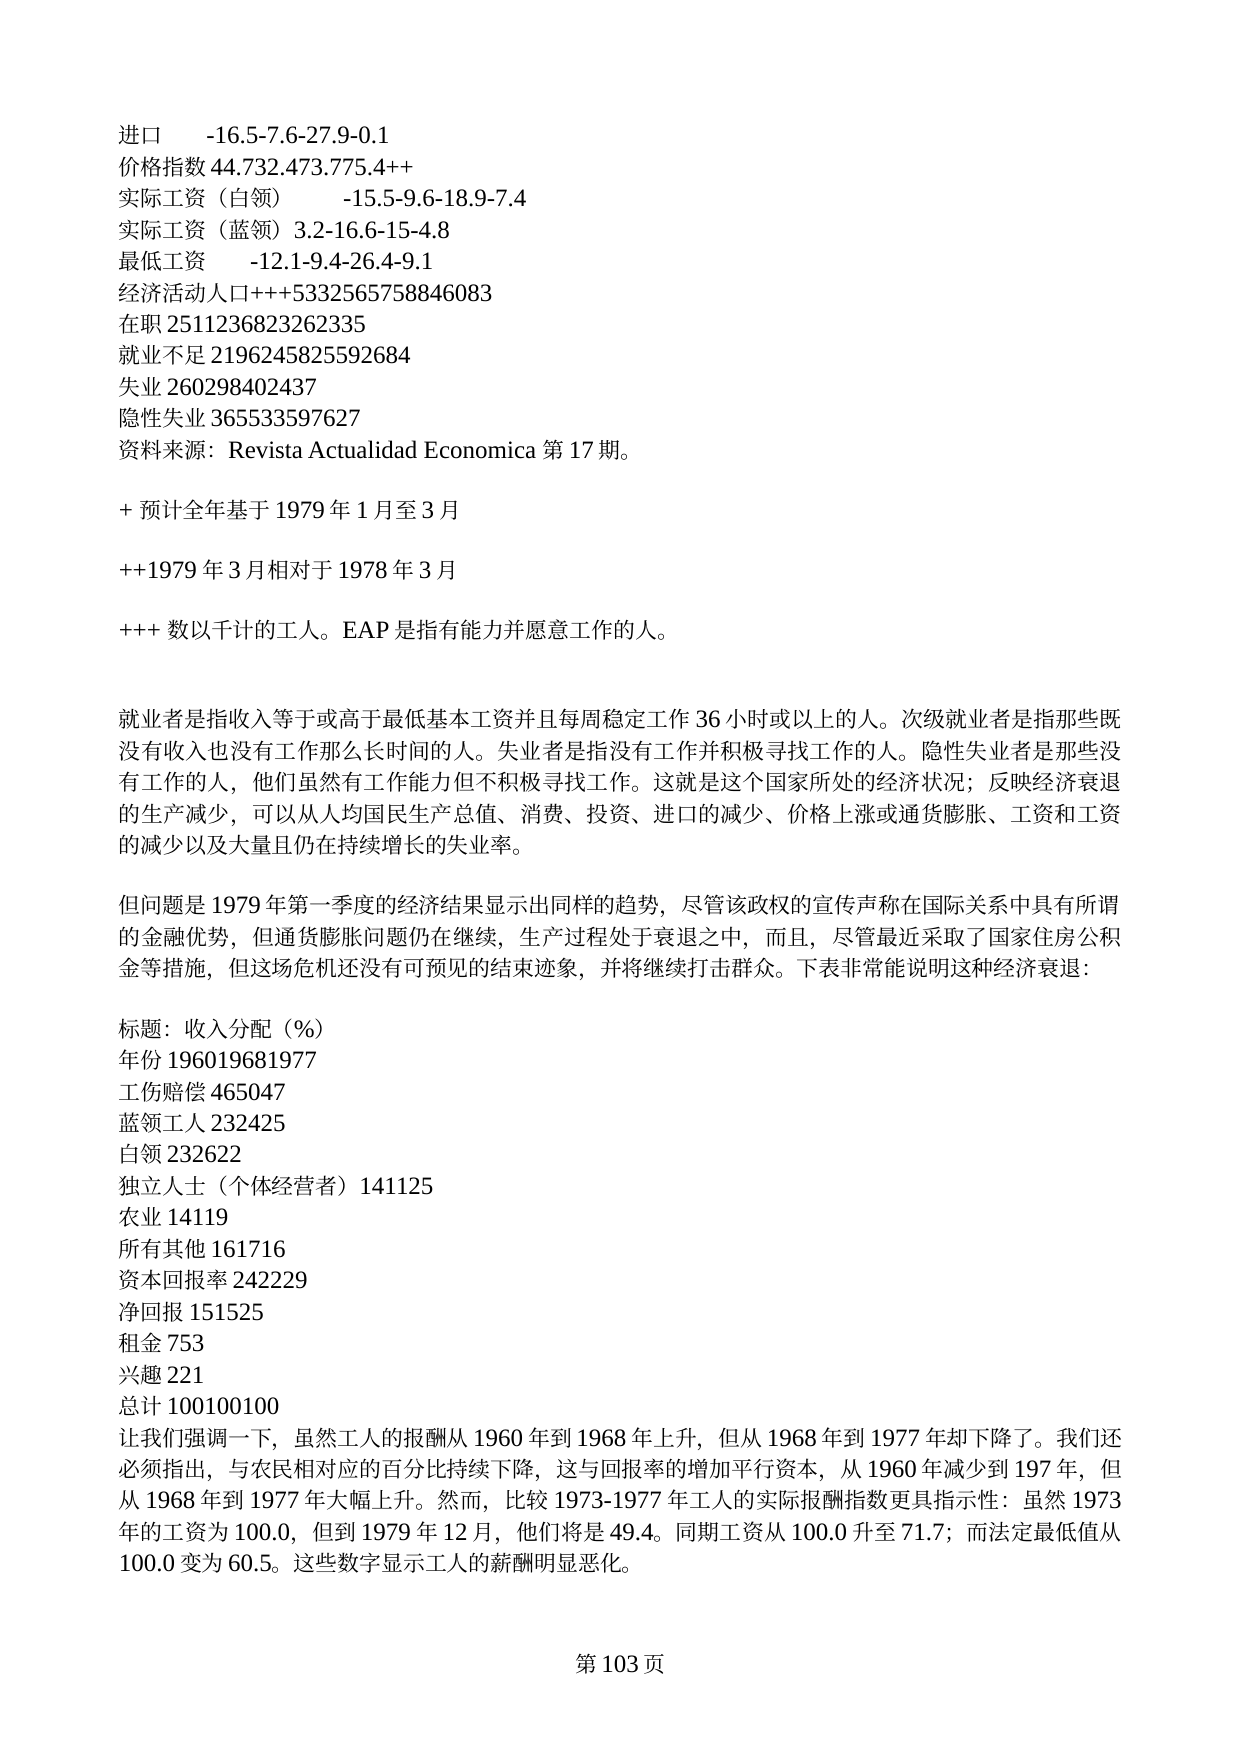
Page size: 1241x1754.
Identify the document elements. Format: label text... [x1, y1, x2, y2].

text 就业者是指收入等于或高于最低基本工资并且每周稳定工作36小时或以上的人。次级就业者是指那些既没有收入也没有工作那么长时间的人。失业者是指没有工作并积极寻找工作的人。隐性失业者是那些没有工作的人，他们虽然有工作能力但不积极寻找工作。这就是这个国家所处的经济状况；反映经济衰退的生产减少，可以从人均国民生产总值、消费、投资、进口的减少、价格上涨或通货膨胀、工资和工资的减少以及大量且仍在持续增长的失业率。 [118, 703, 1122, 860]
text + 预计全年基于1979年1月至3月 [118, 493, 1122, 525]
text 兴趣221 [118, 1358, 1122, 1389]
text 年份196019681977 [118, 1043, 1122, 1075]
text 工伤赔偿465047 [118, 1075, 1122, 1106]
text 净回报151525 [118, 1295, 1122, 1326]
text 资料来源：Revista Actualidad Economica 第17期。 [118, 433, 1122, 464]
text 就业不足2196245825592684 [118, 339, 1122, 370]
text 在职2511236823262335 [118, 307, 1122, 339]
text 进口 -16.5-7.6-27.9-0.1 [118, 118, 1122, 150]
text 所有其他161716 [118, 1232, 1122, 1263]
text 价格指数44.732.473.775.4++ [118, 150, 1122, 181]
text +++ 数以千计的工人。EAP是指有能力并愿意工作的人。 [118, 614, 1122, 645]
text 实际工资（白领） -15.5-9.6-18.9-7.4 [118, 181, 1122, 213]
text 隐性失业365533597627 [118, 402, 1122, 433]
text 蓝领工人232425 [118, 1106, 1122, 1138]
text 独立人士（个体经营者）141125 [118, 1169, 1122, 1201]
text 标题：收入分配（%） [118, 1012, 1122, 1043]
text 农业14119 [118, 1201, 1122, 1232]
text ++1979年3月相对于1978年3月 [118, 553, 1122, 585]
text 租金753 [118, 1326, 1122, 1358]
text 但问题是1979年第一季度的经济结果显示出同样的趋势，尽管该政权的宣传声称在国际关系中具有所谓的金融优势，但通货膨胀问题仍在继续，生产过程处于衰退之中，而且，尽管最近采取了国家住房公积金等措施，但这场危机还没有可预见的结束迹象，并将继续打击群众。下表非常能说明这种经济衰退： [118, 889, 1122, 983]
text 最低工资 -12.1-9.4-26.4-9.1 [118, 244, 1122, 276]
text 经济活动人口+++5332565758846083 [118, 276, 1122, 307]
text 实际工资（蓝领）3.2-16.6-15-4.8 [118, 213, 1122, 244]
text 白领232622 [118, 1138, 1122, 1169]
text 让我们强调一下，虽然工人的报酬从1960年到1968年上升，但从1968年到1977年却下降了。我们还必须指出，与农民相对应的百分比持续下降，这与回报率的增加平行资本，从1960年减少到197年，但从1968年到1977年大幅上升。然而，比较1973-1977年工人的实际报酬指数更具指示性：虽然1973年的工资为100.0，但到1979年12月，他们将是49.4。同期工资从100.0升至71.7；而法定最低值从100.0变为60.5。这些数字显示工人的薪酬明显恶化。 [118, 1421, 1122, 1578]
text 失业260298402437 [118, 370, 1122, 402]
text 资本回报率242229 [118, 1263, 1122, 1295]
text 总计100100100 [118, 1389, 1122, 1421]
